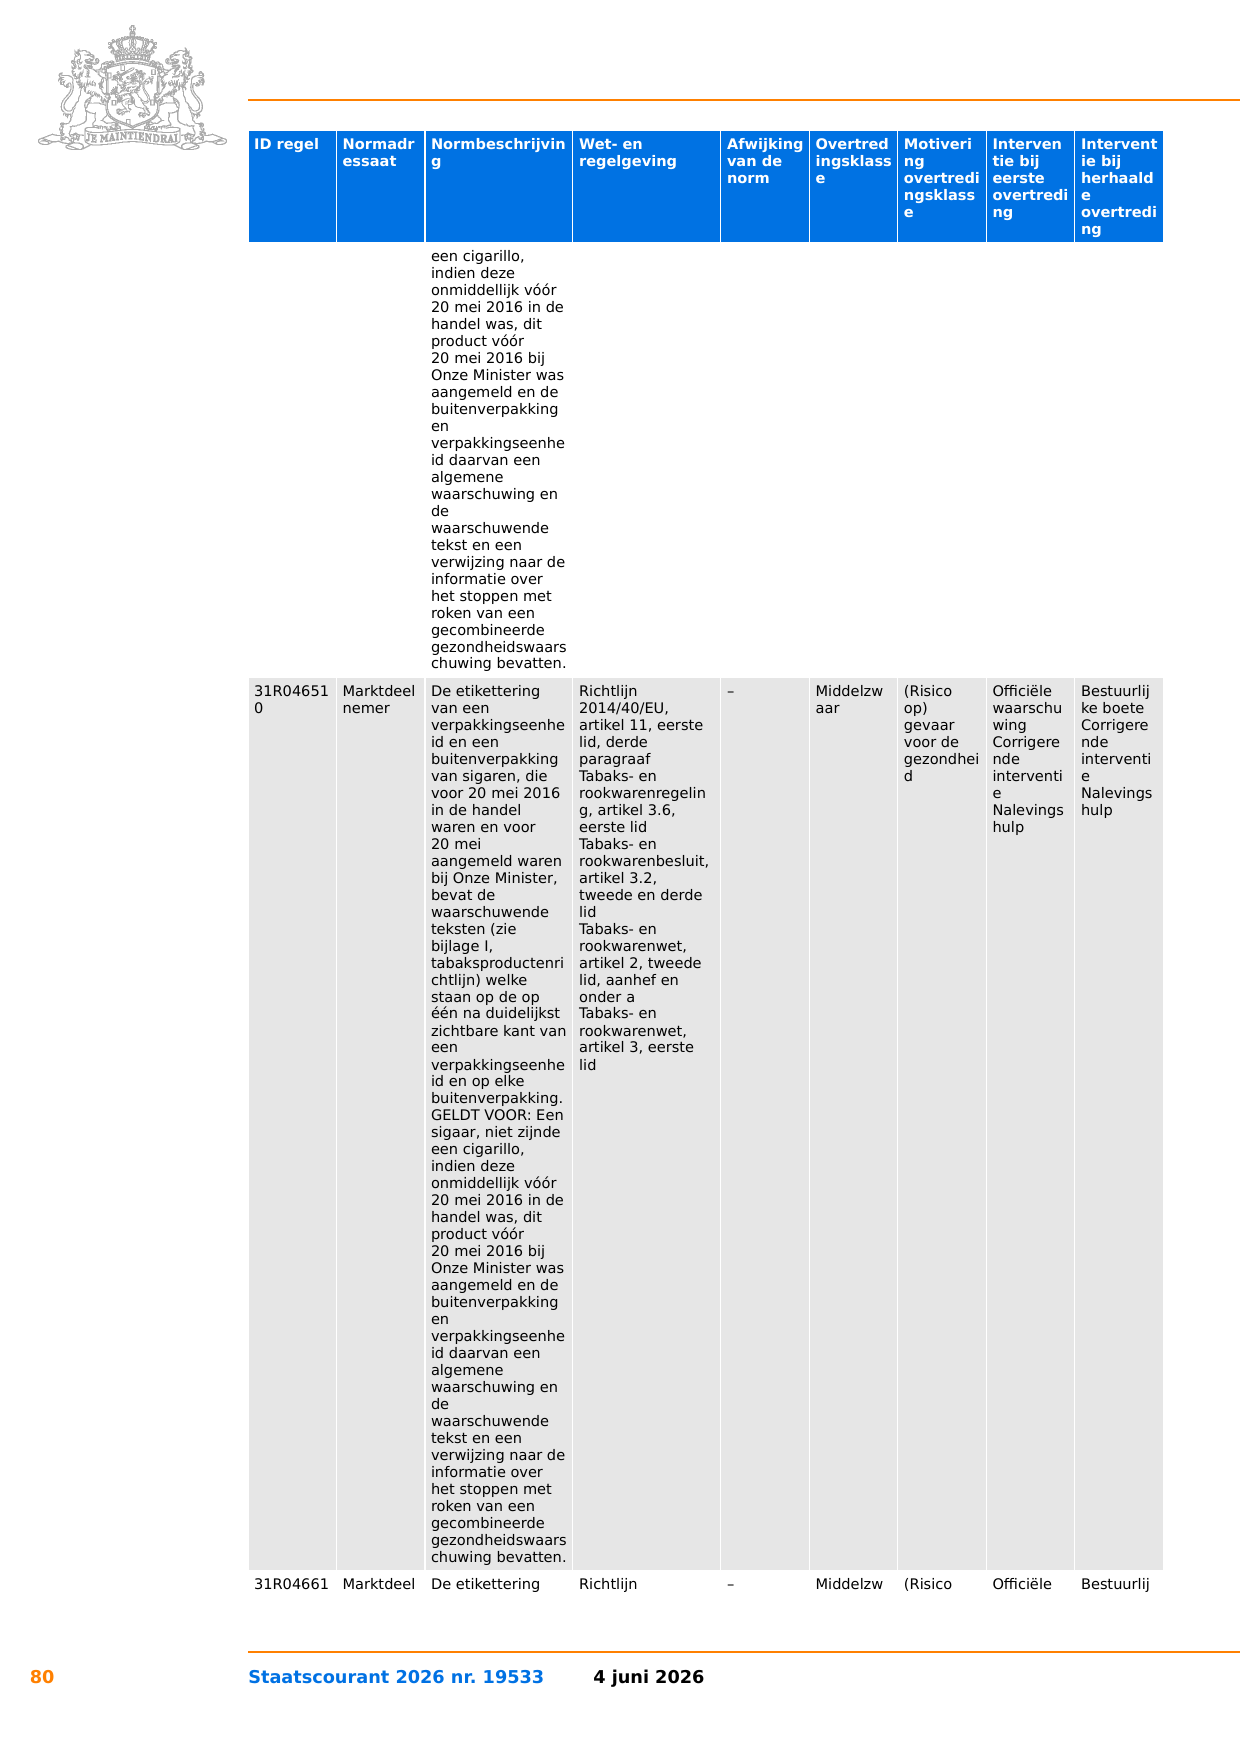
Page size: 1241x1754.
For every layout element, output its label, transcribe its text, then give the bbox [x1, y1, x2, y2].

table_header Normbeschrijving [426, 131, 572, 242]
picture [38, 25, 227, 150]
table_cell een cigarillo, indien deze onmiddellijk vóór 20 mei 2016 in de handel was, dit product vóór 20 mei 2016 bij Onze Minister was aangemeld en de buitenverpakking en verpakkingseenheid daarvan een algemene waarschuwing en de waarschuwende tekst en een verwijzing naar de informatie over het stoppen met roken van een gecombineerde gezondheidswaarschuwing bevatten. [426, 243, 572, 677]
table_header Normadressaat [337, 131, 424, 242]
table_header Wet- en regelgeving [573, 131, 720, 242]
table_cell Marktdeelnemer [337, 678, 424, 1570]
table_cell Bestuurlij [1075, 1571, 1163, 1598]
table_cell [898, 243, 986, 677]
table_cell – [721, 1571, 809, 1598]
table_cell Officiële [987, 1571, 1074, 1598]
table_header Motivering overtredingsklasse [898, 131, 986, 242]
table_cell [249, 243, 336, 677]
table_cell De etikettering [426, 1571, 572, 1598]
table_cell 31R046510 [249, 678, 336, 1570]
table_header Interventie bij herhaalde overtreding [1075, 131, 1163, 242]
table_header ID regel [249, 131, 336, 242]
table_cell [987, 243, 1074, 677]
table_cell Marktdeel [337, 1571, 424, 1598]
table_cell [1075, 243, 1163, 677]
table_header Overtredingsklasse [810, 131, 897, 242]
table_header Afwijking van de norm [721, 131, 809, 242]
table_cell Bestuurlijke boete Corrigerende interventie Nalevingshulp [1075, 678, 1163, 1570]
table_header Interventie bij eerste overtreding [987, 131, 1074, 242]
table_cell [721, 243, 809, 677]
table_cell (Risico [898, 1571, 986, 1598]
table_cell 31R04661 [249, 1571, 336, 1598]
table_cell [573, 243, 720, 677]
table_cell Officiële waarschuwing Corrigerende interventie Nalevingshulp [987, 678, 1074, 1570]
table_cell Richtlijn 2014/40/EU, artikel 11, eerste lid, derde paragraaf Tabaks- en rookwarenregeling, artikel 3.6, eerste lid Tabaks- en rookwarenbesluit, artikel 3.2, tweede en derde lid Tabaks- en rookwarenwet, artikel 2, tweede lid, aanhef en onder a Tabaks- en rookwarenwet, artikel 3, eerste lid [573, 678, 720, 1570]
table_cell De etikettering van een verpakkingseenheid en een buitenverpakking van sigaren, die voor 20 mei 2016 in de handel waren en voor 20 mei aangemeld waren bij Onze Minister, bevat de waarschuwende teksten (zie bijlage I, tabaksproductenrichtlijn) welke staan op de op één na duidelijkst zichtbare kant van een verpakkingseenheid en op elke buitenverpakking. GELDT VOOR: Een sigaar, niet zijnde een cigarillo, indien deze onmiddellijk vóór 20 mei 2016 in de handel was, dit product vóór 20 mei 2016 bij Onze Minister was aangemeld en de buitenverpakking en verpakkingseenheid daarvan een algemene waarschuwing en de waarschuwende tekst en een verwijzing naar de informatie over het stoppen met roken van een gecombineerde gezondheidswaarschuwing bevatten. [426, 678, 572, 1570]
table_cell (Risico op) gevaar voor de gezondheid [898, 678, 986, 1570]
table_cell Middelzwaar [810, 678, 897, 1570]
table_cell – [721, 678, 809, 1570]
table_cell Middelzw [810, 1571, 897, 1598]
table_cell [337, 243, 424, 677]
table_cell Richtlijn [573, 1571, 720, 1598]
table_cell [810, 243, 897, 677]
